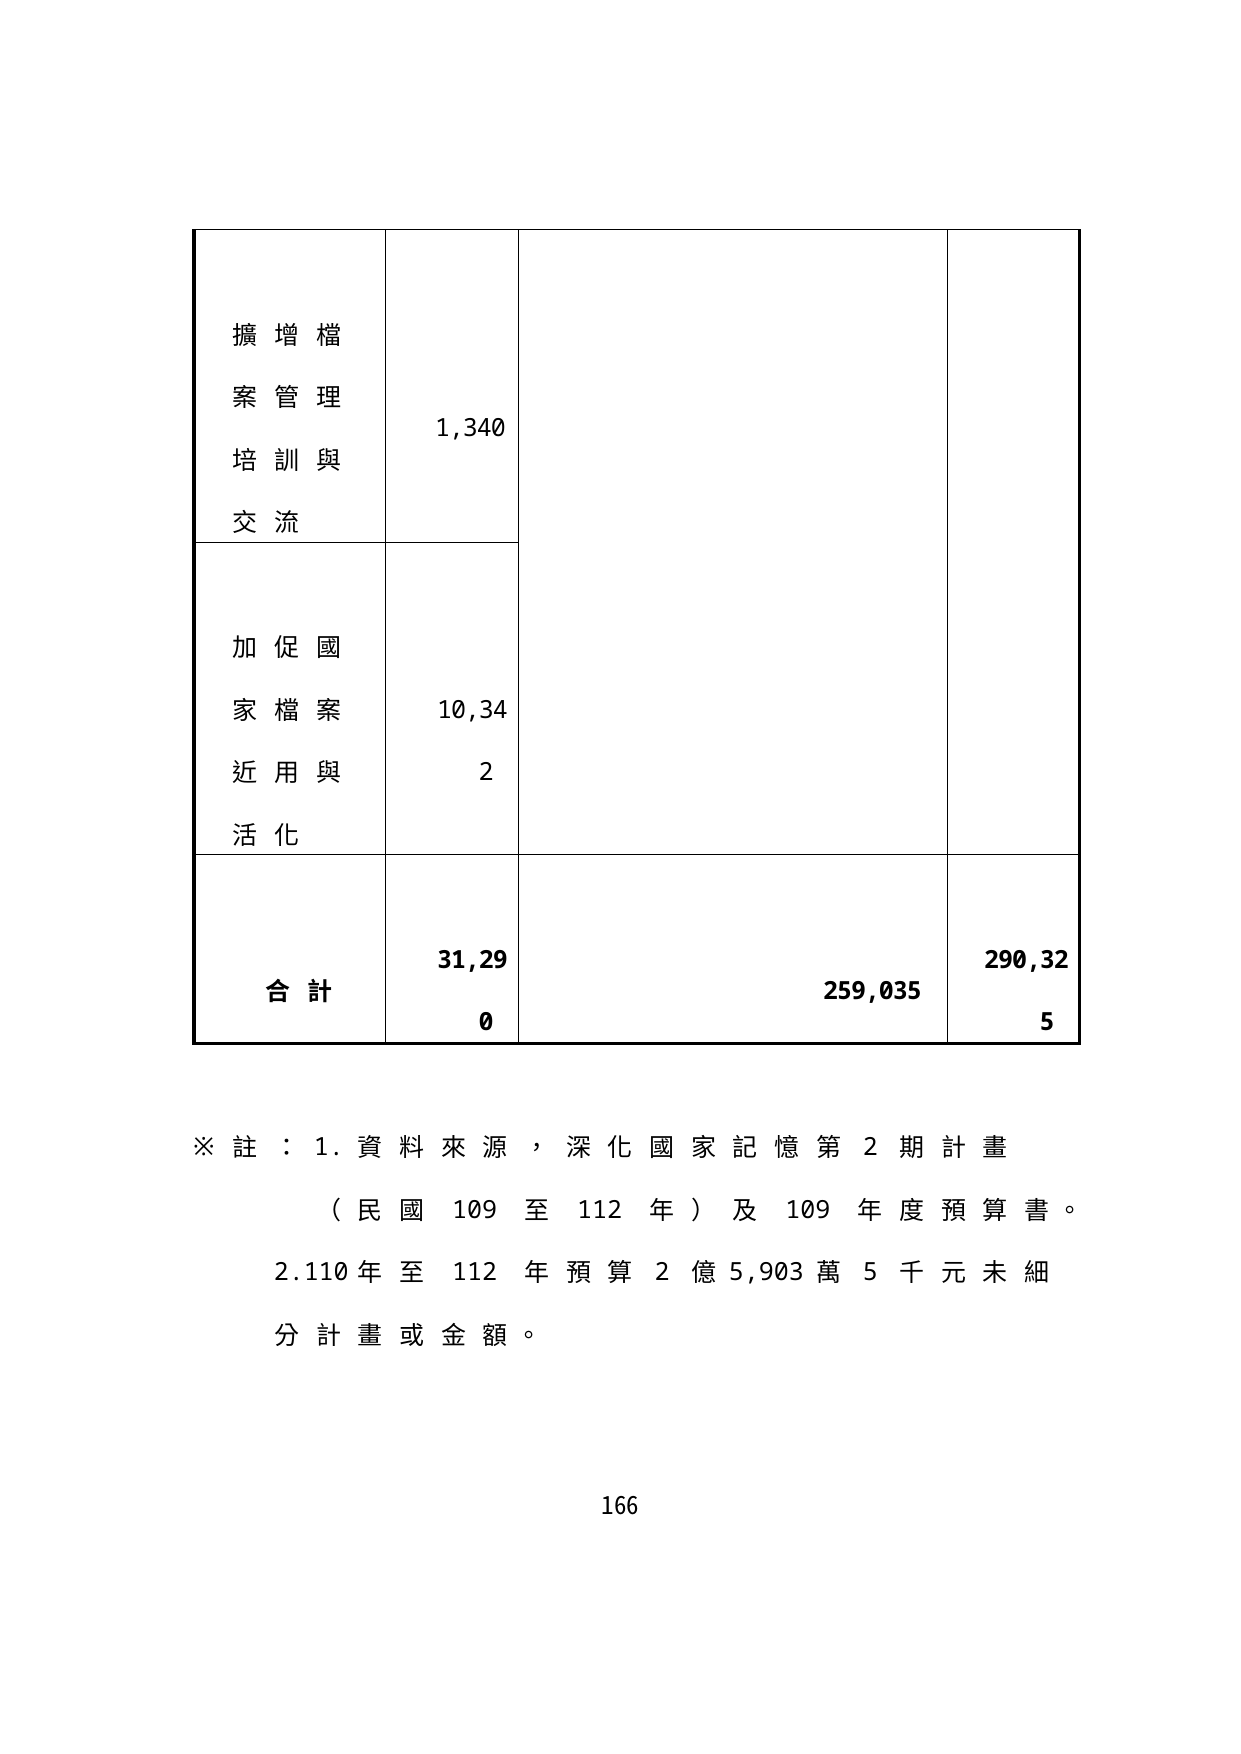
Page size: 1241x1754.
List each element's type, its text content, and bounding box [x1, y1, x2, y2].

table_cell 259,035 [519, 855, 947, 1042]
text ※註：1.資料來源，深化國家記憶第2期計畫（民國109至112年）及109年度預算書。 [183, 1104, 1058, 1229]
text 2.110年至112年預算2億5,903萬5千元未細分計畫或金額。 [183, 1229, 1058, 1354]
table_cell 加促國家檔案近用與活化 [196, 543, 385, 854]
table_cell 擴增檔案管理培訓與交流 [196, 230, 385, 542]
table_cell [519, 230, 947, 854]
table_cell 10,342 [386, 543, 518, 854]
table_cell [948, 230, 1078, 854]
table_cell 合計 [196, 855, 385, 1042]
table_cell 1,340 [386, 230, 518, 542]
table_cell 290,325 [948, 855, 1078, 1042]
table_cell 31,290 [386, 855, 518, 1042]
